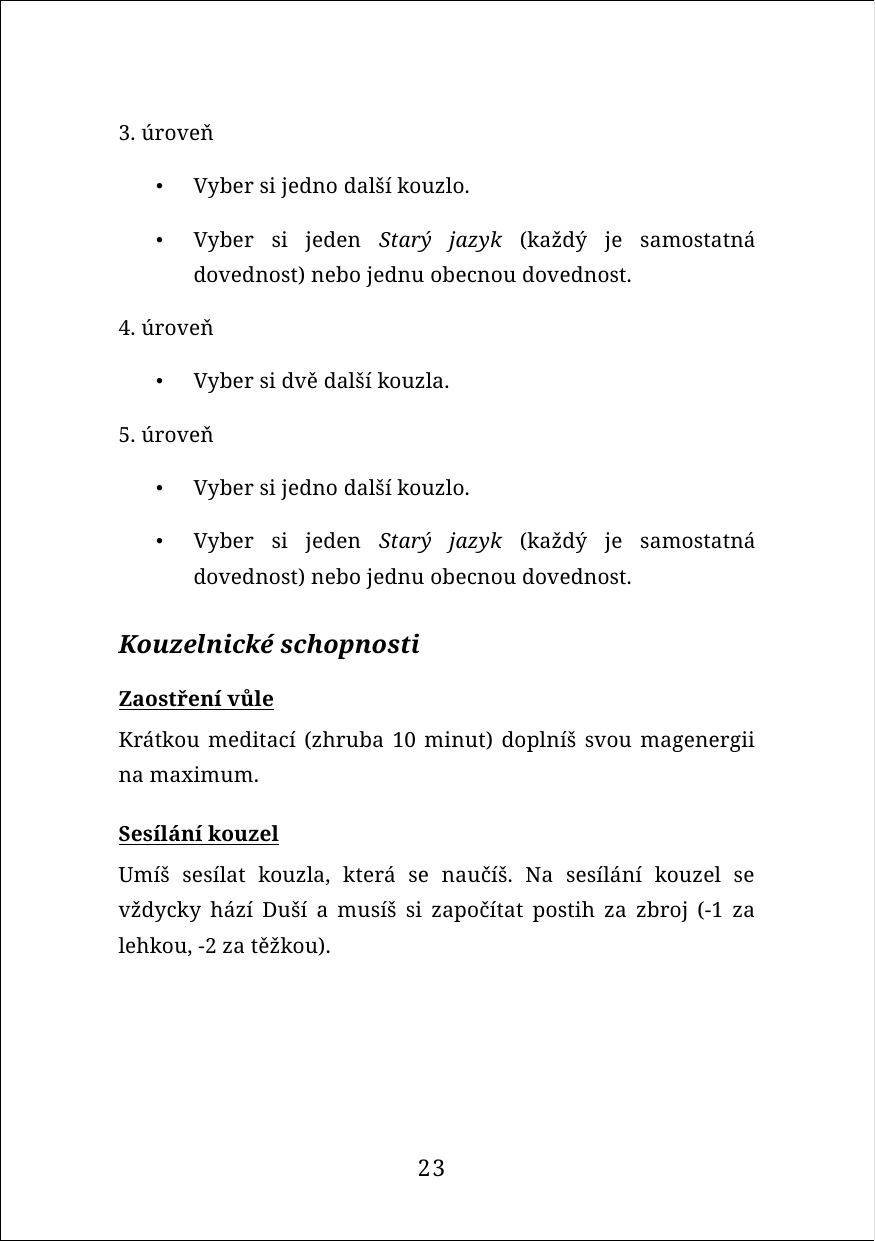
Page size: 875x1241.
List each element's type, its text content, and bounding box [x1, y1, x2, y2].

subtitle Kouzelnické schopnosti [118, 627, 756, 661]
text Umíš sesílat kouzla, která se naučíš. Na sesílání kouzel se vždycky hází Duší a musíš si započítat postih za zbroj (-1 za lehkou, -2 za těžkou). [118, 860, 756, 959]
text 5. úroveň [118, 420, 756, 448]
text 4. úroveň [118, 313, 756, 342]
text 3. úroveň [118, 118, 756, 147]
list Vyber si dvě další kouzla. [156, 367, 756, 395]
list Vyber si jeden Starý jazyk (každý je samostatná dovednost) nebo jednu obecnou dovednost. [156, 526, 756, 590]
list Vyber si jedno další kouzlo. [156, 171, 756, 200]
list Vyber si jeden Starý jazyk (každý je samostatná dovednost) nebo jednu obecnou dovednost. [156, 225, 756, 289]
list Vyber si jedno další kouzlo. [156, 473, 756, 502]
subtitle Zaostření vůle [118, 684, 756, 713]
text Krátkou meditací (zhruba 10 minut) doplníš svou magenergii na maximum. [118, 725, 756, 789]
subtitle Sesílání kouzel [118, 819, 756, 848]
